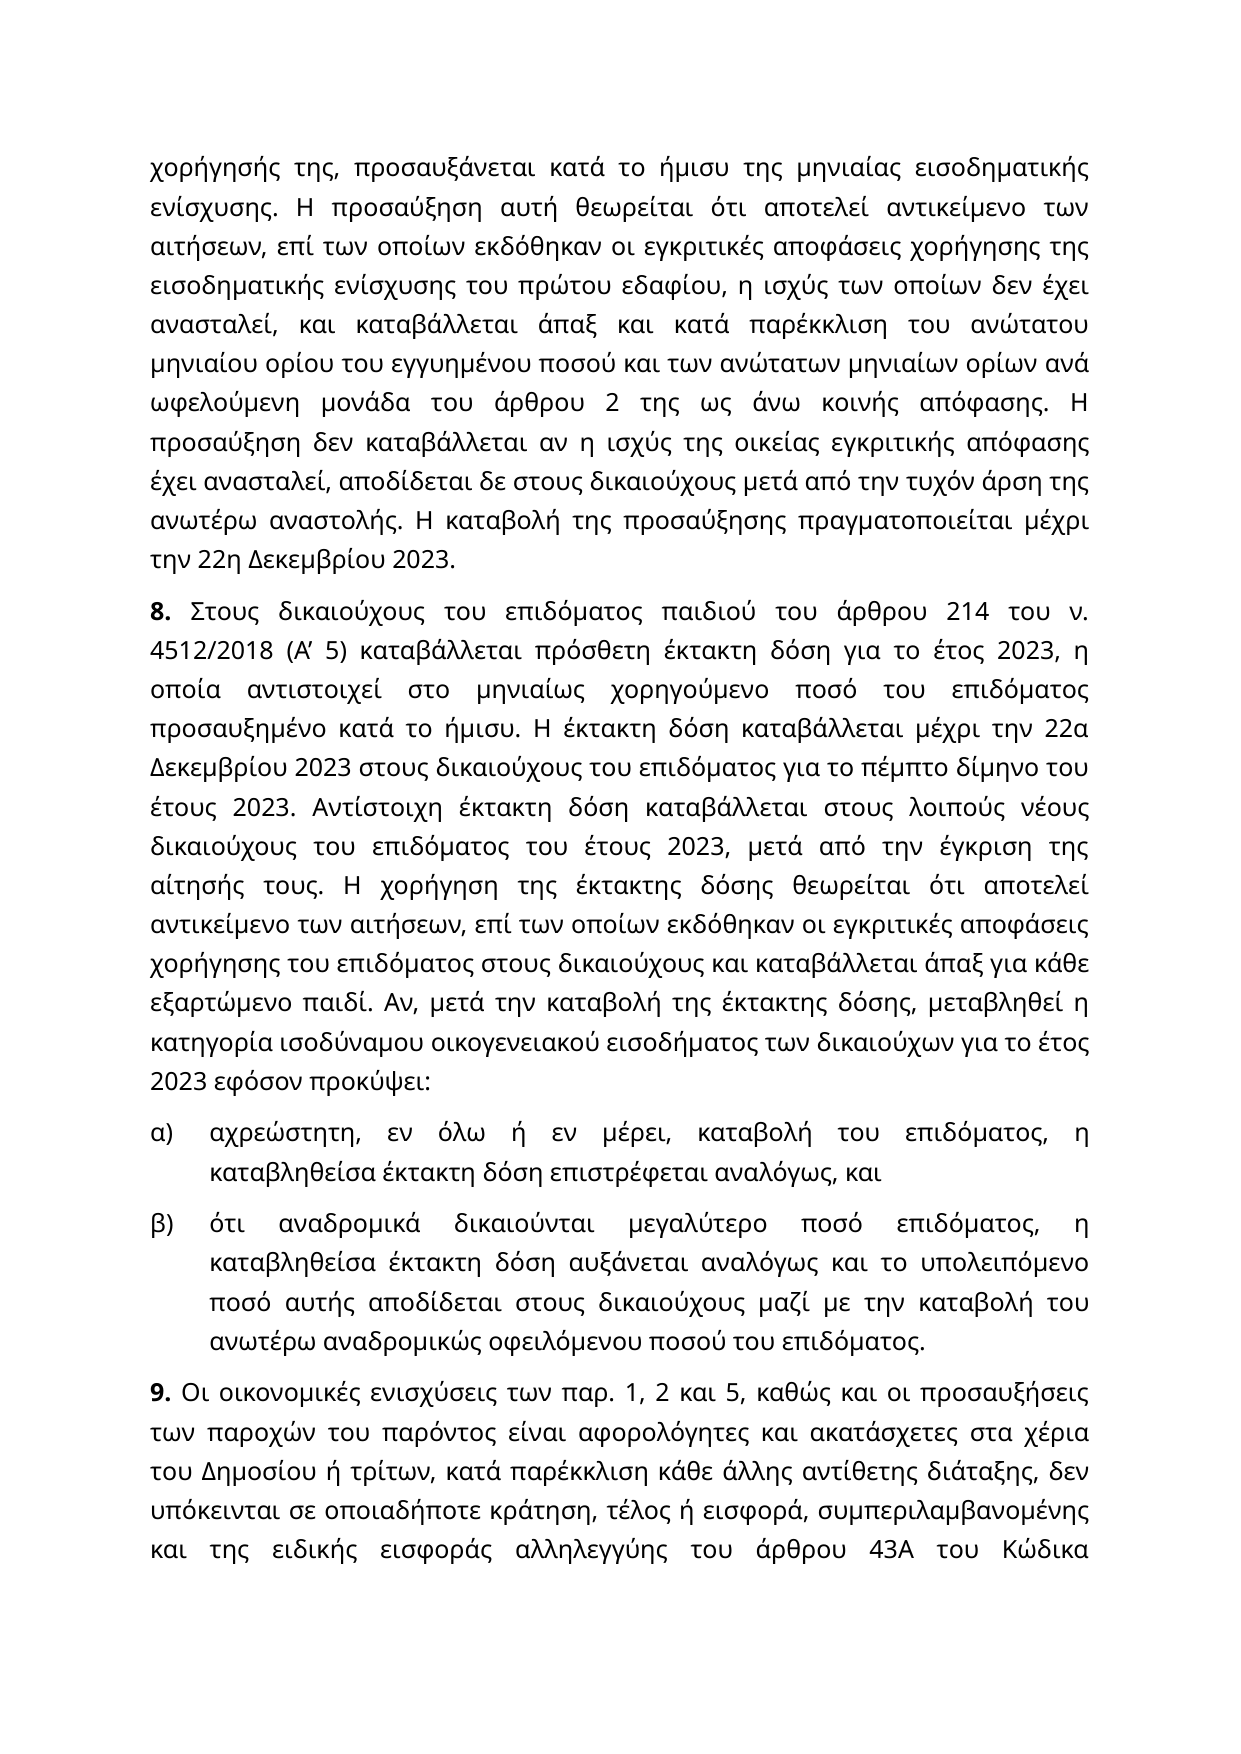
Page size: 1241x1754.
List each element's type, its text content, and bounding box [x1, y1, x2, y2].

text 8. Στους δικαιούχους του επιδόματος παιδιού του άρθρου 214 του ν. 4512/2018 (Α’ 5) καταβάλλεται πρόσθετη έκτακτη δόση για το έτος 2023, η οποία αντιστοιχεί στο μηνιαίως χορηγούμενο ποσό του επιδόματος προσαυξημένο κατά το ήμισυ. Η έκτακτη δόση καταβάλλεται μέχρι την 22α Δεκεμβρίου 2023 στους δικαιούχους του επιδόματος για το πέμπτο δίμηνο του έτους 2023. Αντίστοιχη έκτακτη δόση καταβάλλεται στους λοιπούς νέους δικαιούχους του επιδόματος του έτους 2023, μετά από την έγκριση της αίτησής τους. Η χορήγηση της έκτακτης δόσης θεωρείται ότι αποτελεί αντικείμενο των αιτήσεων, επί των οποίων εκδόθηκαν οι εγκριτικές αποφάσεις χορήγησης του επιδόματος στους δικαιούχους και καταβάλλεται άπαξ για κάθε εξαρτώμενο παιδί. Αν, μετά την καταβολή της έκτακτης δόσης, μεταβληθεί η κατηγορία ισοδύναμου οικογενειακού εισοδήματος των δικαιούχων για το έτος 2023 εφόσον προκύψει: [150, 593, 1090, 1097]
list α) αχρεώστητη, εν όλω ή εν μέρει, καταβολή του επιδόματος, η καταβληθείσα έκτακτη δόση επιστρέφεται αναλόγως, και [150, 1115, 1090, 1188]
list β) ότι αναδρομικά δικαιούνται μεγαλύτερο ποσό επιδόματος, η καταβληθείσα έκτακτη δόση αυξάνεται αναλόγως και το υπολειπόμενο ποσό αυτής αποδίδεται στους δικαιούχους μαζί με την καταβολή του ανωτέρω αναδρομικώς οφειλόμενου ποσού του επιδόματος. [150, 1206, 1090, 1357]
text χορήγησής της, προσαυξάνεται κατά το ήμισυ της μηνιαίας εισοδηματικής ενίσχυσης. Η προσαύξηση αυτή θεωρείται ότι αποτελεί αντικείμενο των αιτήσεων, επί των οποίων εκδόθηκαν οι εγκριτικές αποφάσεις χορήγησης της εισοδηματικής ενίσχυσης του πρώτου εδαφίου, η ισχύς των οποίων δεν έχει ανασταλεί, και καταβάλλεται άπαξ και κατά παρέκκλιση του ανώτατου μηνιαίου ορίου του εγγυημένου ποσού και των ανώτατων μηνιαίων ορίων ανά ωφελούμενη μονάδα του άρθρου 2 της ως άνω κοινής απόφασης. Η προσαύξηση δεν καταβάλλεται αν η ισχύς της οικείας εγκριτικής απόφασης έχει ανασταλεί, αποδίδεται δε στους δικαιούχους μετά από την τυχόν άρση της ανωτέρω αναστολής. Η καταβολή της προσαύξησης πραγματοποιείται μέχρι την 22η Δεκεμβρίου 2023. [150, 150, 1090, 576]
text 9. Οι οικονομικές ενισχύσεις των παρ. 1, 2 και 5, καθώς και οι προσαυξήσεις των παροχών του παρόντος είναι αφορολόγητες και ακατάσχετες στα χέρια του Δημοσίου ή τρίτων, κατά παρέκκλιση κάθε άλλης αντίθετης διάταξης, δεν υπόκεινται σε οποιαδήποτε κράτηση, τέλος ή εισφορά, συμπεριλαμβανομένης και της ειδικής εισφοράς αλληλεγγύης του άρθρου 43Α του Κώδικα [150, 1375, 1090, 1566]
